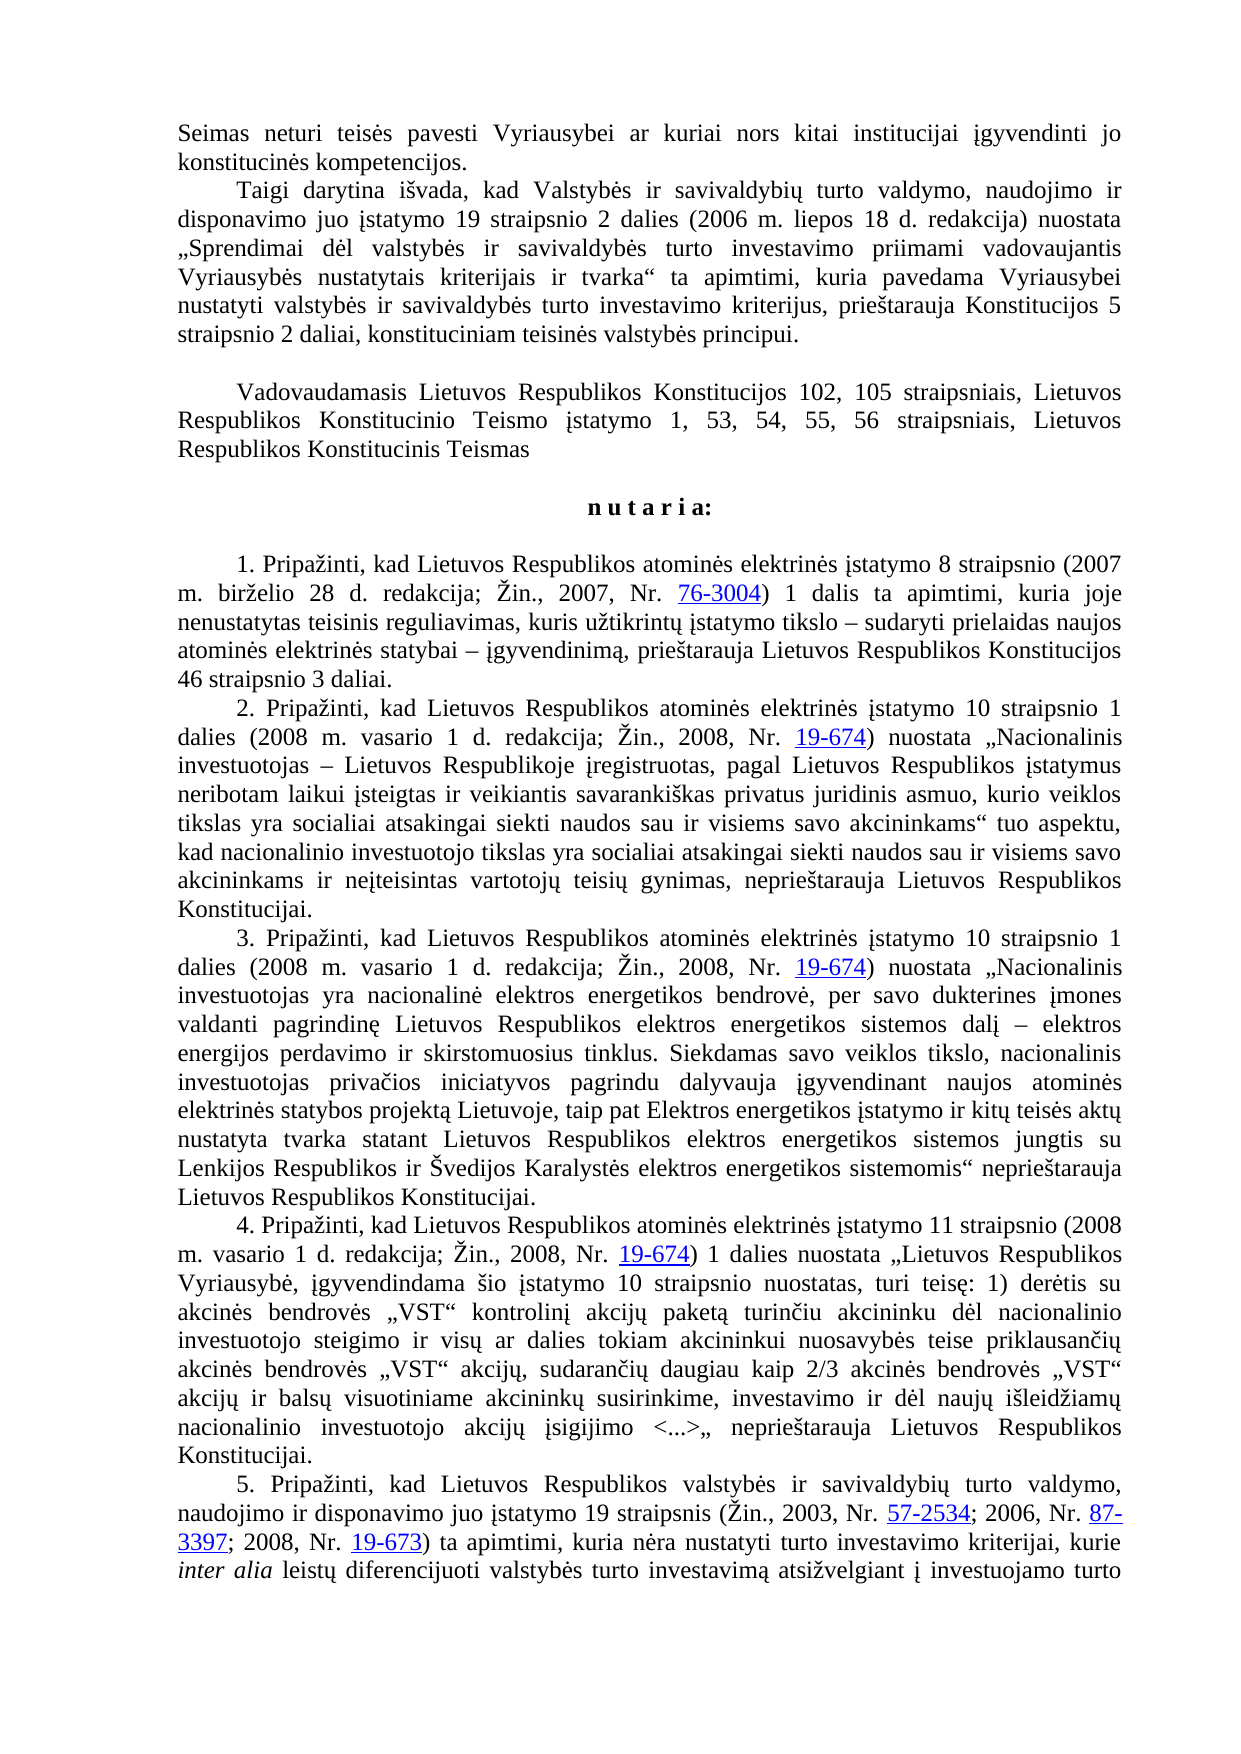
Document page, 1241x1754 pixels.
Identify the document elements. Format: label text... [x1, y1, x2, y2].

text 3. Pripažinti, kad Lietuvos Respublikos atominės elektrinės įstatymo 10 straipsnio 1 dalies (2008 m. vasario 1 d. redakcija; Žin., 2008, Nr. 19-674) nuostata „Nacionalinis investuotojas yra nacionalinė elektros energetikos bendrovė, per savo dukterines įmones valdanti pagrindinę Lietuvos Respublikos elektros energetikos sistemos dalį – elektros energijos perdavimo ir skirstomuosius tinklus. Siekdamas savo veiklos tikslo, nacionalinis investuotojas privačios iniciatyvos pagrindu dalyvauja įgyvendinant naujos atominės elektrinės statybos projektą Lietuvoje, taip pat Elektros energetikos įstatymo ir kitų teisės aktų nustatyta tvarka statant Lietuvos Respublikos elektros energetikos sistemos jungtis su Lenkijos Respublikos ir Švedijos Karalystės elektros energetikos sistemomis“ neprieštarauja Lietuvos Respublikos Konstitucijai. [177, 923, 1122, 1211]
text 1. Pripažinti, kad Lietuvos Respublikos atominės elektrinės įstatymo 8 straipsnio (2007 m. birželio 28 d. redakcija; Žin., 2007, Nr. 76-3004) 1 dalis ta apimtimi, kuria joje nenustatytas teisinis reguliavimas, kuris užtikrintų įstatymo tikslo – sudaryti prielaidas naujos atominės elektrinės statybai – įgyvendinimą, prieštarauja Lietuvos Respublikos Konstitucijos 46 straipsnio 3 daliai. [177, 549, 1122, 693]
text Taigi darytina išvada, kad Valstybės ir savivaldybių turto valdymo, naudojimo ir disponavimo juo įstatymo 19 straipsnio 2 dalies (2006 m. liepos 18 d. redakcija) nuostata „Sprendimai dėl valstybės ir savivaldybės turto investavimo priimami vadovaujantis Vyriausybės nustatytais kriterijais ir tvarka“ ta apimtimi, kuria pavedama Vyriausybei nustatyti valstybės ir savivaldybės turto investavimo kriterijus, prieštarauja Konstitucijos 5 straipsnio 2 daliai, konstituciniam teisinės valstybės principui. [177, 176, 1122, 348]
text Vadovaudamasis Lietuvos Respublikos Konstitucijos 102, 105 straipsniais, Lietuvos Respublikos Konstitucinio Teismo įstatymo 1, 53, 54, 55, 56 straipsniais, Lietuvos Respublikos Konstitucinis Teismas [177, 377, 1122, 463]
text 4. Pripažinti, kad Lietuvos Respublikos atominės elektrinės įstatymo 11 straipsnio (2008 m. vasario 1 d. redakcija; Žin., 2008, Nr. 19-674) 1 dalies nuostata „Lietuvos Respublikos Vyriausybė, įgyvendindama šio įstatymo 10 straipsnio nuostatas, turi teisę: 1) derėtis su akcinės bendrovės „VST“ kontrolinį akcijų paketą turinčiu akcininku dėl nacionalinio investuotojo steigimo ir visų ar dalies tokiam akcininkui nuosavybės teise priklausančių akcinės bendrovės „VST“ akcijų, sudarančių daugiau kaip 2/3 akcinės bendrovės „VST“ akcijų ir balsų visuotiniame akcininkų susirinkime, investavimo ir dėl naujų išleidžiamų nacionalinio investuotojo akcijų įsigijimo <...>„ neprieštarauja Lietuvos Respublikos Konstitucijai. [177, 1211, 1122, 1469]
text nutaria: [177, 492, 1122, 521]
text 2. Pripažinti, kad Lietuvos Respublikos atominės elektrinės įstatymo 10 straipsnio 1 dalies (2008 m. vasario 1 d. redakcija; Žin., 2008, Nr. 19-674) nuostata „Nacionalinis investuotojas – Lietuvos Respublikoje įregistruotas, pagal Lietuvos Respublikos įstatymus neribotam laikui įsteigtas ir veikiantis savarankiškas privatus juridinis asmuo, kurio veiklos tikslas yra socialiai atsakingai siekti naudos sau ir visiems savo akcininkams“ tuo aspektu, kad nacionalinio investuotojo tikslas yra socialiai atsakingai siekti naudos sau ir visiems savo akcininkams ir neįteisintas vartotojų teisių gynimas, neprieštarauja Lietuvos Respublikos Konstitucijai. [177, 693, 1122, 923]
text 5. Pripažinti, kad Lietuvos Respublikos valstybės ir savivaldybių turto valdymo, naudojimo ir disponavimo juo įstatymo 19 straipsnis (Žin., 2003, Nr. 57-2534; 2006, Nr. 87-3397; 2008, Nr. 19-673) ta apimtimi, kuria nėra nustatyti turto investavimo kriterijai, kurie inter alia leistų diferencijuoti valstybės turto investavimą atsižvelgiant į investuojamo turto [177, 1469, 1122, 1584]
text Seimas neturi teisės pavesti Vyriausybei ar kuriai nors kitai institucijai įgyvendinti jo konstitucinės kompetencijos. [177, 118, 1122, 176]
